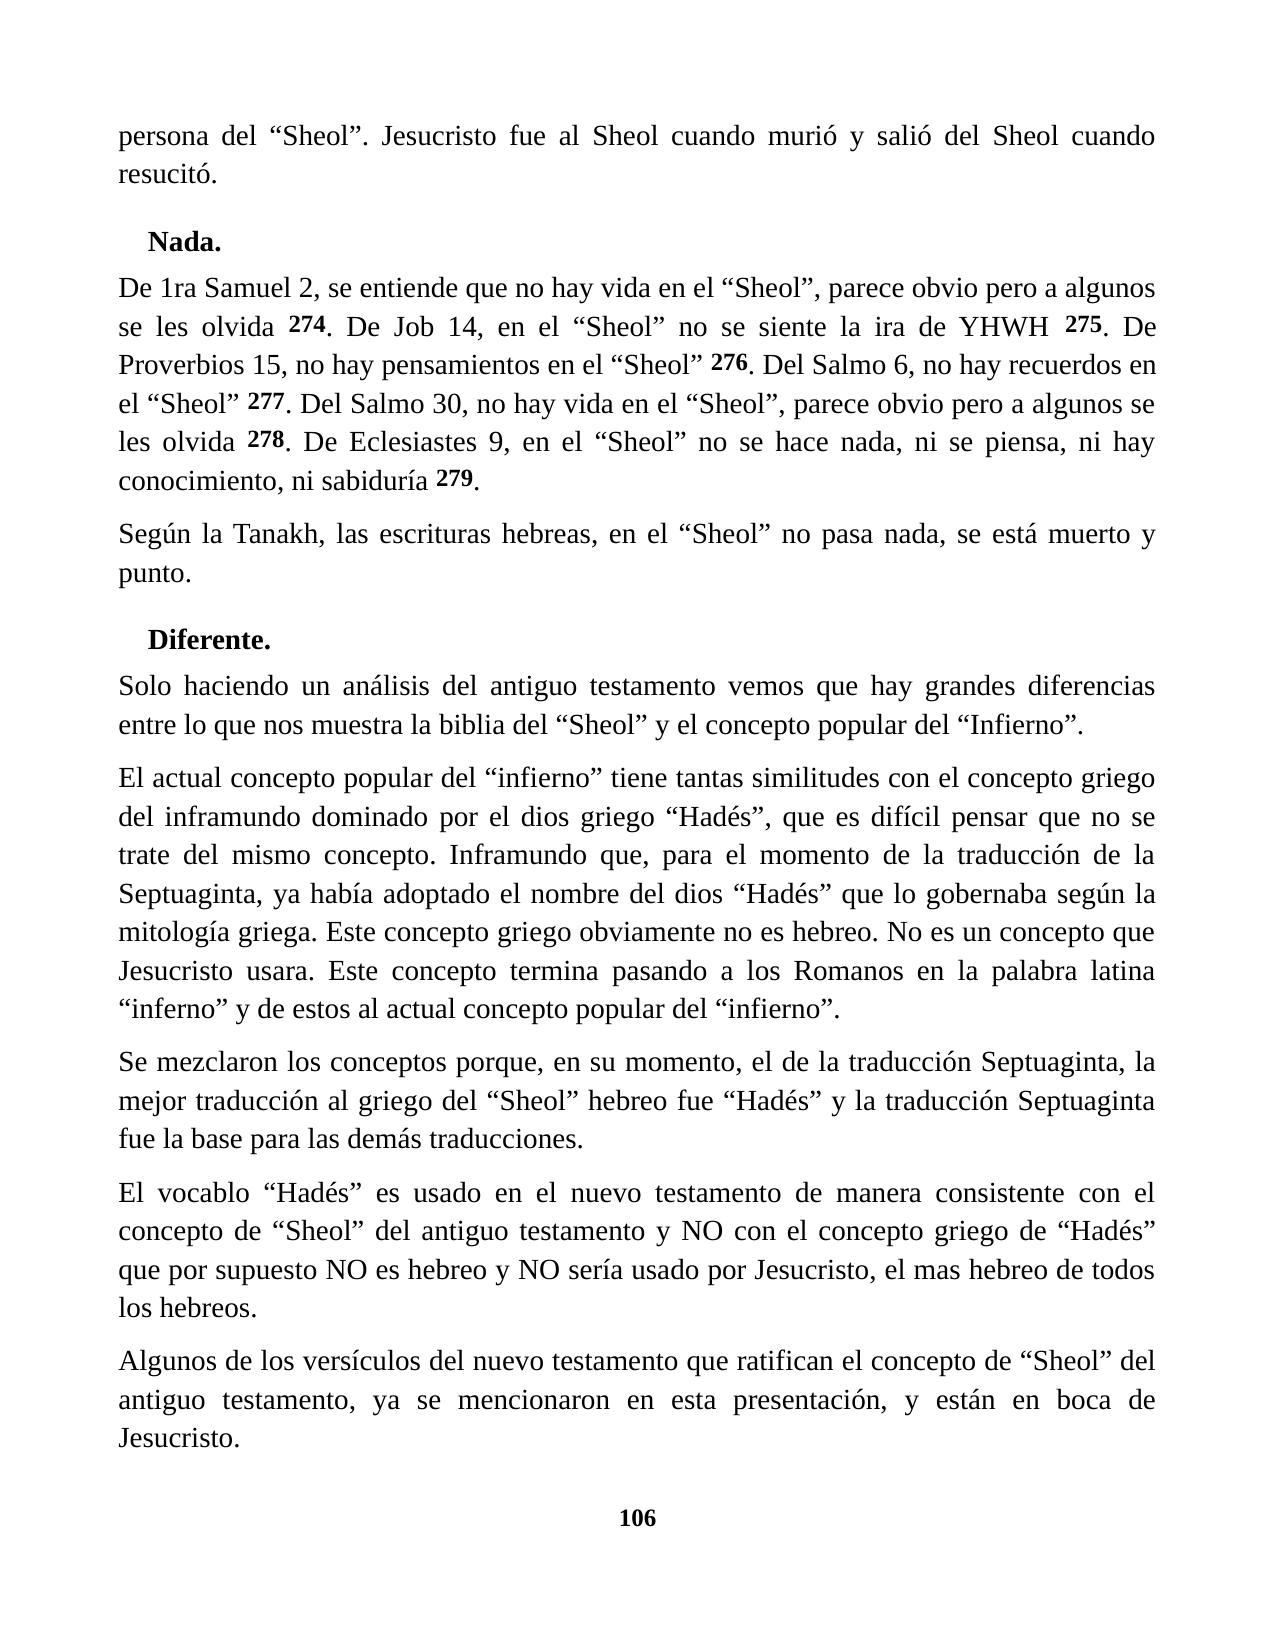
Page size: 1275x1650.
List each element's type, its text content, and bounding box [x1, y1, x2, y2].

text Solo haciendo un análisis del antiguo testamento vemos que hay grandes diferencias entre lo que nos muestra la biblia del “Sheol” y el concepto popular del “Infierno”. [118, 668, 1157, 741]
text persona del “Sheol”. Jesucristo fue al Sheol cuando murió y salió del Sheol cuando resucitó. [118, 118, 1157, 190]
text El vocablo “Hadés” es usado en el nuevo testamento de manera consistente con el concepto de “Sheol” del antiguo testamento y NO con el concepto griego de “Hadés” que por supuesto NO es hebreo y NO sería usado por Jesucristo, el mas hebreo de todos los hebreos. [118, 1175, 1157, 1324]
text De 1ra Samuel 2, se entiende que no hay vida en el “Sheol”, parece obvio pero a algunos se les olvida . De Job 14, en el “Sheol” no se siente la ira de YHWH . De Proverbios 15, no hay pensamientos en el “Sheol” . Del Salmo 6, no hay recuerdos en el “Sheol” . Del Salmo 30, no hay vida en el “Sheol”, parece obvio pero a algunos se les olvida . De Eclesiastes 9, en el “Sheol” no se hace nada, ni se piensa, ni hay conocimiento, ni sabiduría . [118, 270, 1157, 497]
text Según la Tanakh, las escrituras hebreas, en el “Sheol” no pasa nada, se está muerto y punto. [118, 516, 1157, 588]
text El actual concepto popular del “infierno” tiene tantas similitudes con el concepto griego del inframundo dominado por el dios griego “Hadés”, que es difícil pensar que no se trate del mismo concepto. Inframundo que, para el momento de la traducción de la Septuaginta, ya había adoptado el nombre del dios “Hadés” que lo gobernaba según la mitología griega. Este concepto griego obviamente no es hebreo. No es un concepto que Jesucristo usara. Este concepto termina pasando a los Romanos en la palabra latina “inferno” y de estos al actual concepto popular del “infierno”. [118, 760, 1157, 1025]
subtitle Nada. [148, 224, 1157, 258]
text Se mezclaron los conceptos porque, en su momento, el de la traducción Septuaginta, la mejor traducción al griego del “Sheol” hebreo fue “Hadés” y la traducción Septuaginta fue la base para las demás traducciones. [118, 1044, 1157, 1155]
subtitle Diferente. [148, 622, 1157, 656]
text Algunos de los versículos del nuevo testamento que ratifican el concepto de “Sheol” del antiguo testamento, ya se mencionaron en esta presentación, y están en boca de Jesucristo. [118, 1343, 1157, 1454]
